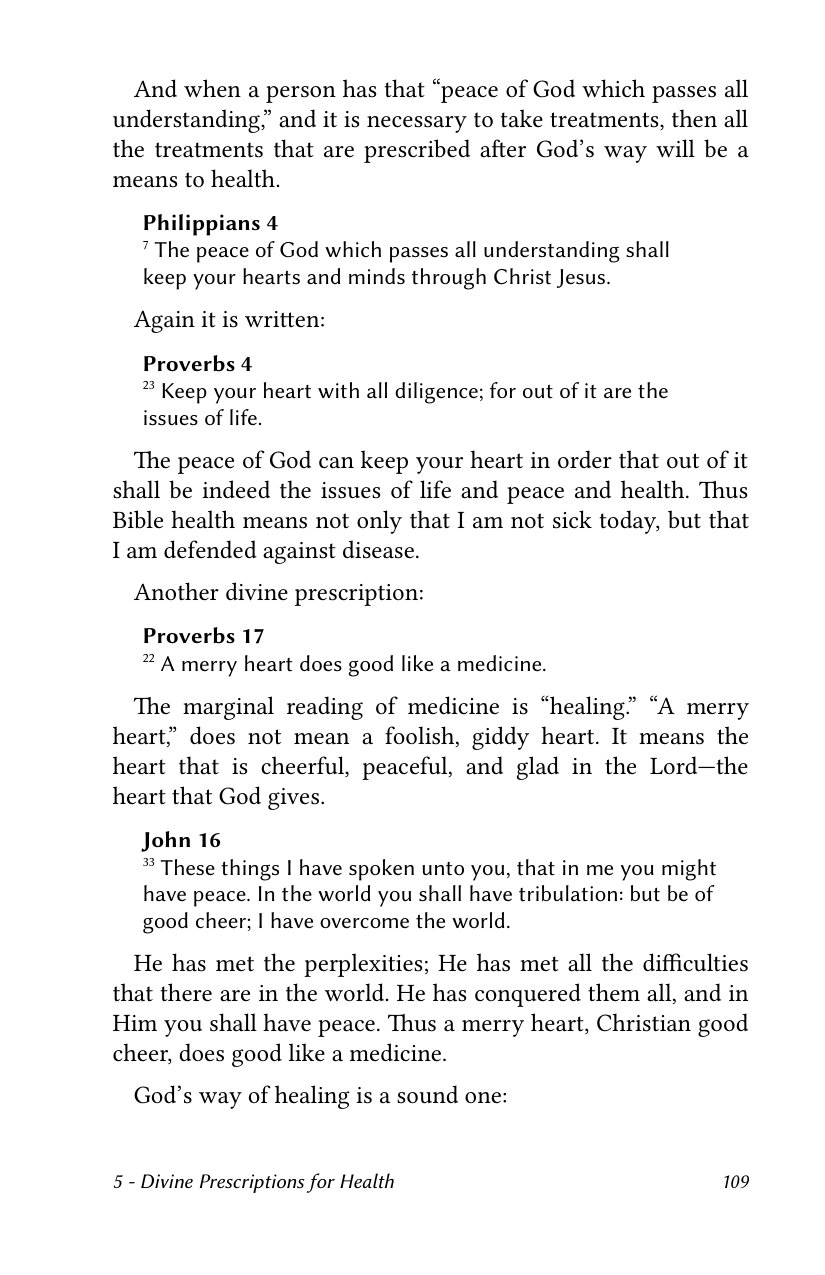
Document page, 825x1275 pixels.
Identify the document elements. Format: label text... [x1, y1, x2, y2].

text 22 A merry heart does good like a medicine. [142, 651, 720, 677]
text The peace of God can keep your heart in order that out of it shall be indeed the issues of life and peace and health. Thus Bible health means not only that I am not sick today, but that I am defended against disease. [112, 446, 750, 564]
text And when a person has that “peace of God which passes all understanding,” and it is necessary to take treatments, then all the treatments that are prescribed after God’s way will be a means to health. [112, 75, 750, 193]
text Proverbs 4 [142, 350, 750, 377]
text 33 These things I have spoken unto you, that in me you might have peace. In the world you shall have tribulation: but be of good cheer; I have overcome the world. [142, 854, 720, 934]
text Again it is written: [112, 306, 750, 334]
text God’s way of healing is a sound one: [112, 1081, 750, 1109]
text Another divine prescription: [112, 578, 750, 607]
text Philippians 4 [142, 209, 750, 236]
text He has met the perplexities; He has met all the difficulties that there are in the world. He has conquered them all, and in Him you shall have peace. Thus a merry heart, Christian good cheer, does good like a medicine. [112, 949, 750, 1068]
text John 16 [142, 827, 750, 853]
text 23 Keep your heart with all diligence; for out of it are the issues of life. [142, 378, 720, 431]
text 7 The peace of God which passes all understanding shall keep your hearts and minds through Christ Jesus. [142, 237, 720, 290]
text Proverbs 17 [142, 623, 750, 649]
text The marginal reading of medicine is “healing.” “A merry heart,” does not mean a foolish, giddy heart. It means the heart that is cheerful, peaceful, and glad in the Lord—the heart that God gives. [112, 692, 750, 810]
